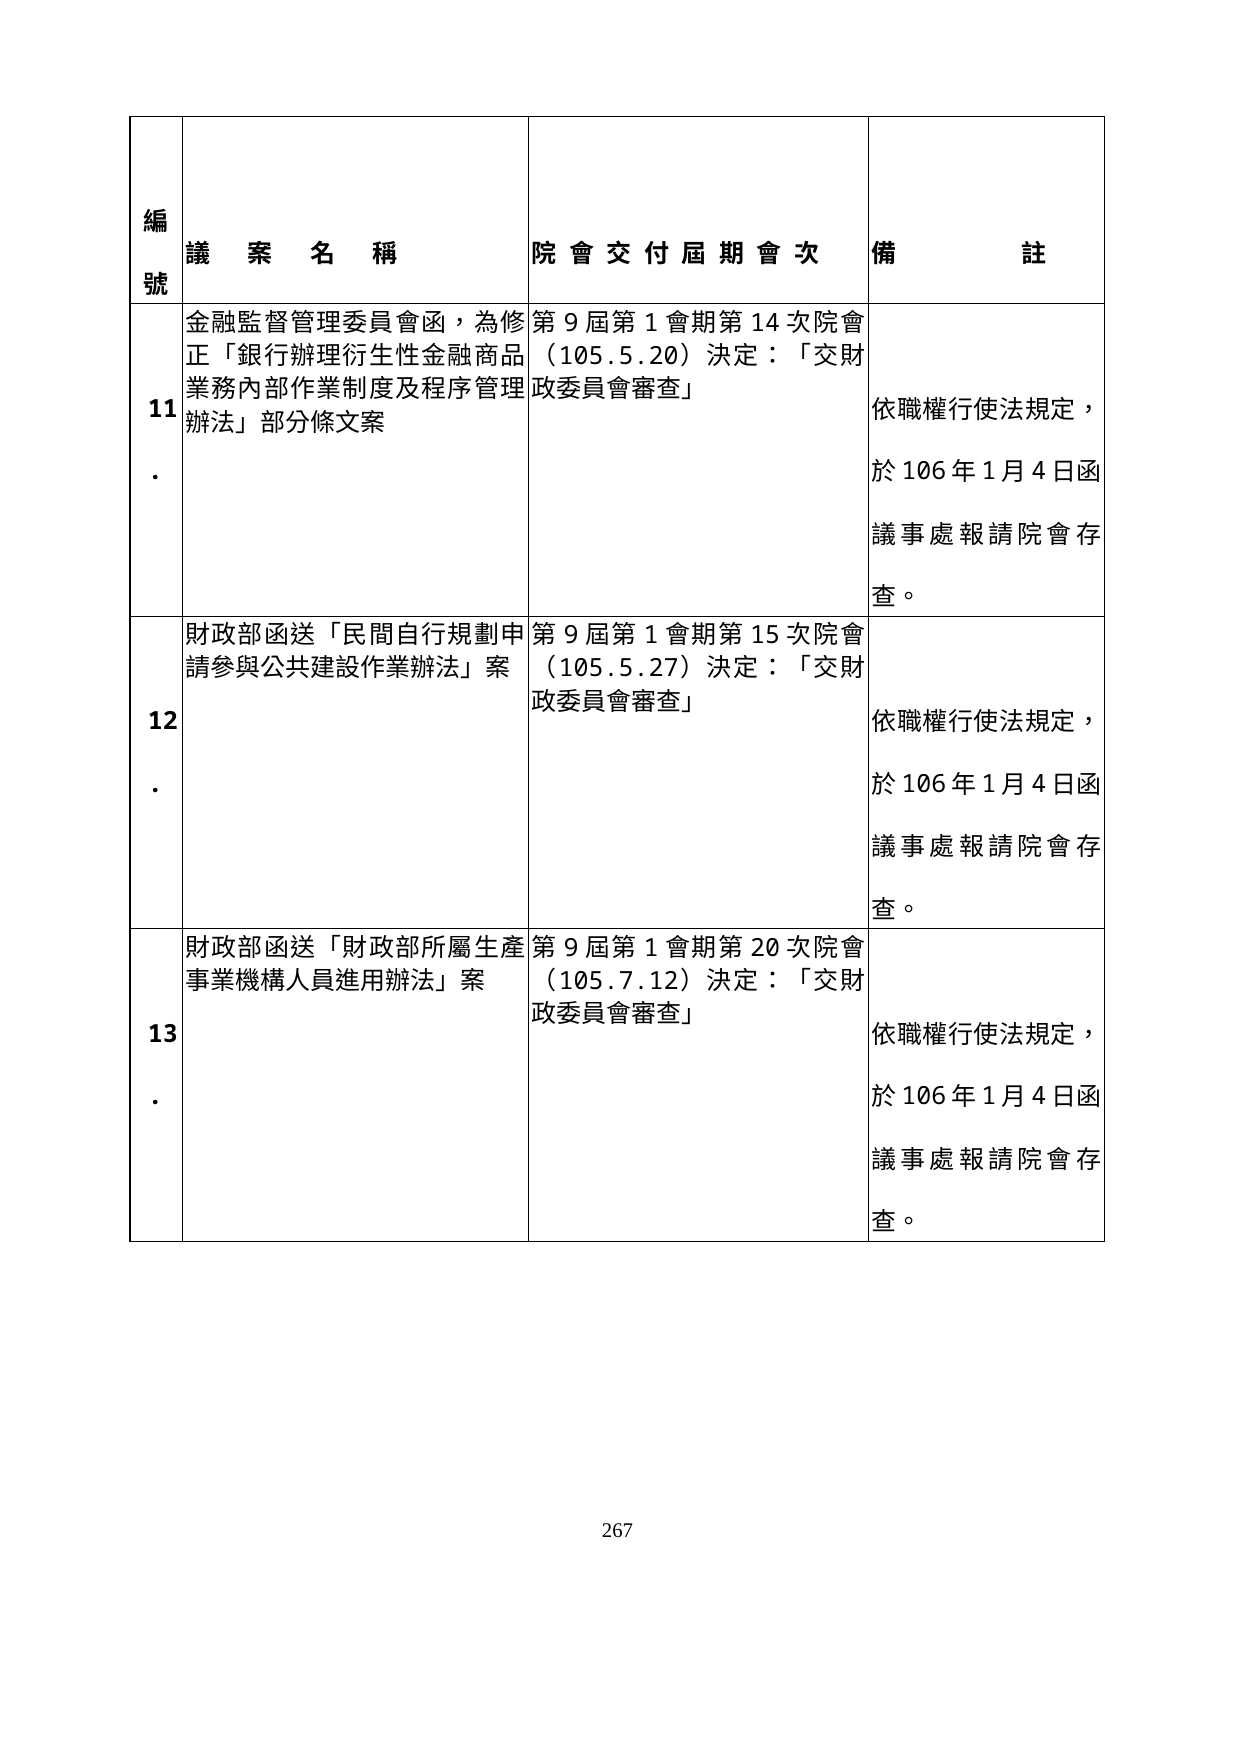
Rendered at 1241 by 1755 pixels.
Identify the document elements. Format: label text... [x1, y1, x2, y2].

table_header 議 案 名 稱 [183, 117, 528, 303]
table_cell 財政部函送「財政部所屬生產事業機構人員進用辦法」案 [183, 929, 528, 1241]
table_cell 第9屆第1會期第20次院會（105.7.12）決定：「交財政委員會審查」 [529, 929, 868, 1241]
table_cell [131, 929, 182, 1241]
table_header 編號 [131, 117, 182, 303]
table_header 院 會 交 付 屆 期 會 次 [529, 117, 868, 303]
table_cell [131, 617, 182, 928]
table_cell 依職權行使法規定，於106年1月4日函議事處報請院會存查。 [869, 617, 1104, 928]
table_cell 財政部函送「民間自行規劃申請參與公共建設作業辦法」案 [183, 617, 528, 928]
table_cell 依職權行使法規定，於106年1月4日函議事處報請院會存查。 [869, 304, 1104, 616]
table_cell 第9屆第1會期第14次院會（105.5.20）決定：「交財政委員會審查」 [529, 304, 868, 616]
table_cell [131, 304, 182, 616]
table_cell 金融監督管理委員會函，為修正「銀行辦理衍生性金融商品業務內部作業制度及程序管理辦法」部分條文案 [183, 304, 528, 616]
table_cell 第9屆第1會期第15次院會（105.5.27）決定：「交財政委員會審查」 [529, 617, 868, 928]
table_header 備 註 [869, 117, 1104, 303]
table_cell 依職權行使法規定，於106年1月4日函議事處報請院會存查。 [869, 929, 1104, 1241]
